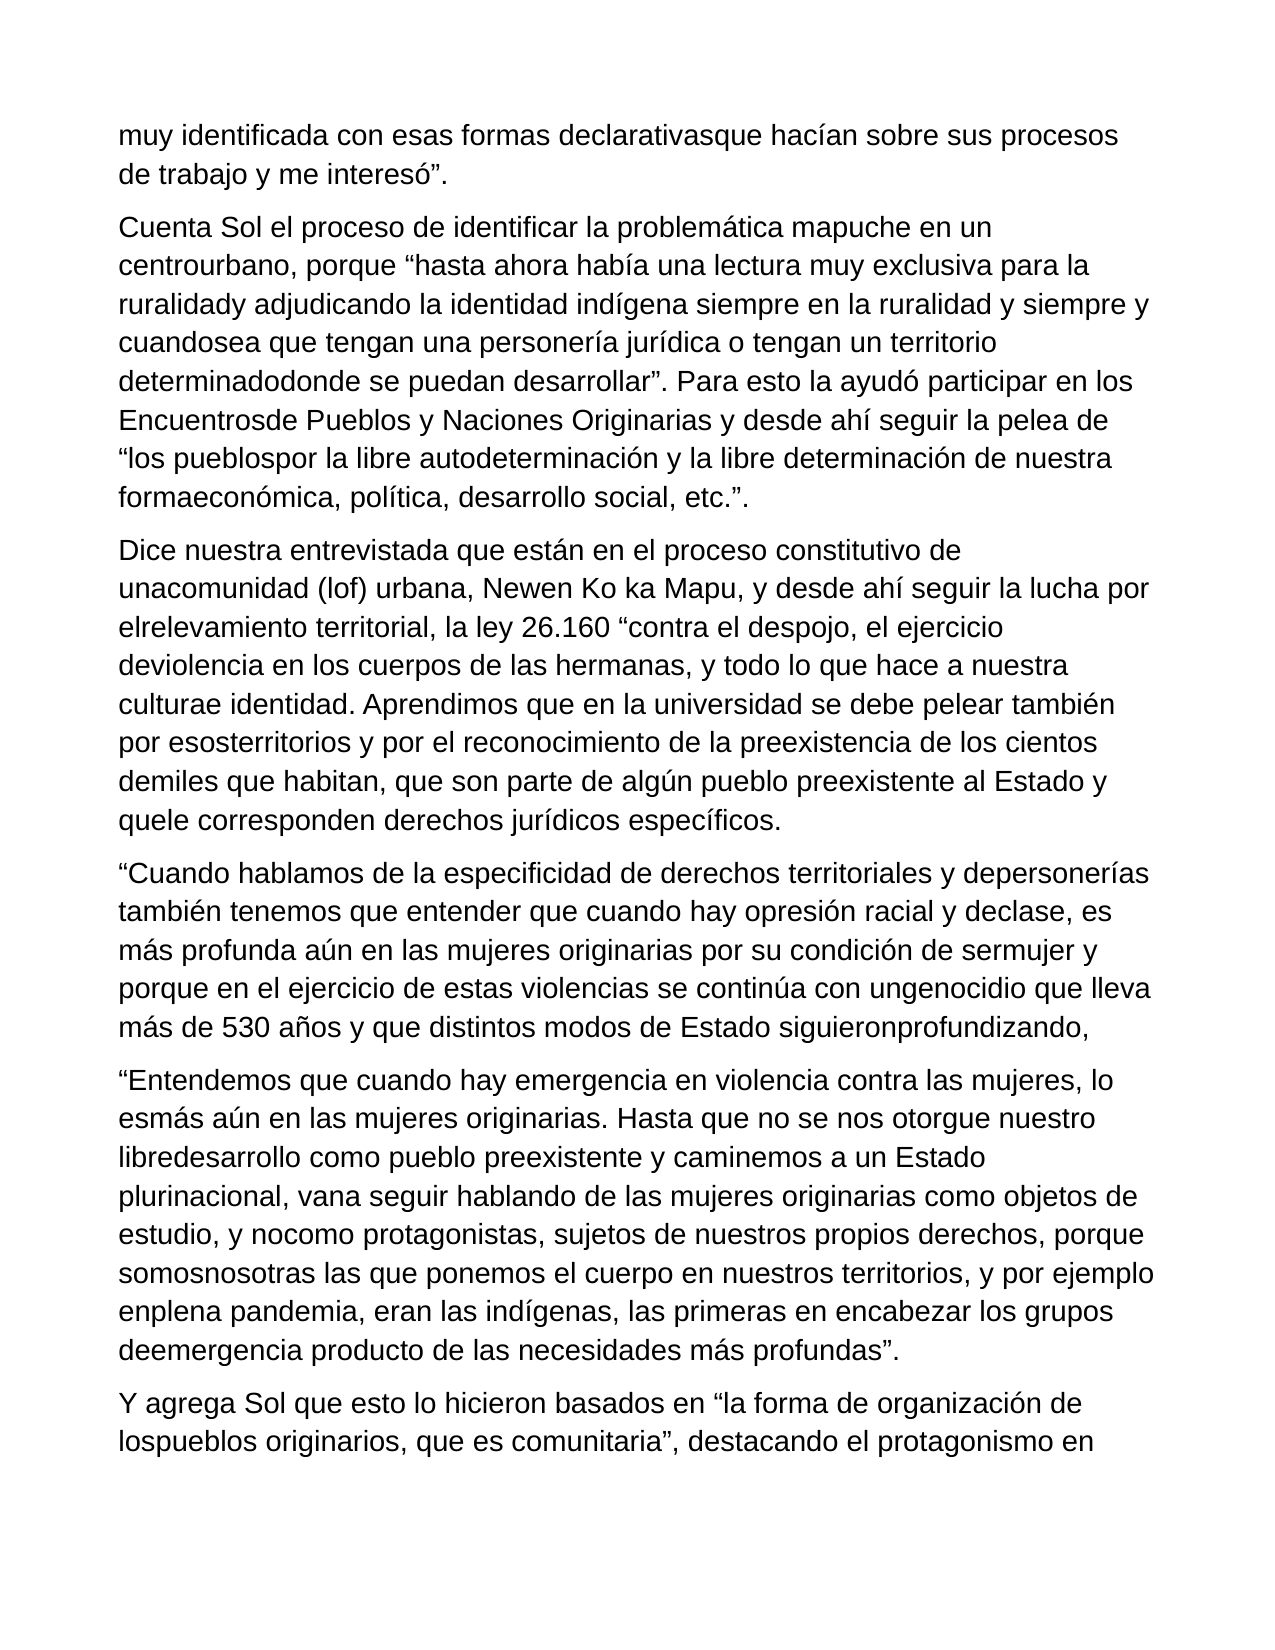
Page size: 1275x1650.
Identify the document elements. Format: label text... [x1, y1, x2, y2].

text muy identificada con esas formas declarativasque hacían sobre sus procesos de trabajo y me interesó”. [118, 118, 1157, 190]
text “Cuando hablamos de la especificidad de derechos territoriales y depersonerías también tenemos que entender que cuando hay opresión racial y declase, es más profunda aún en las mujeres originarias por su condición de sermujer y porque en el ejercicio de estas violencias se continúa con ungenocidio que lleva más de 530 años y que distintos modos de Estado siguieronprofundizando, [118, 856, 1157, 1043]
text “Entendemos que cuando hay emergencia en violencia contra las mujeres, lo esmás aún en las mujeres originarias. Hasta que no se nos otorgue nuestro libredesarrollo como pueblo preexistente y caminemos a un Estado plurinacional, vana seguir hablando de las mujeres originarias como objetos de estudio, y nocomo protagonistas, sujetos de nuestros propios derechos, porque somosnosotras las que ponemos el cuerpo en nuestros territorios, y por ejemplo enplena pandemia, eran las indígenas, las primeras en encabezar los grupos deemergencia producto de las necesidades más profundas”. [118, 1063, 1157, 1366]
text Cuenta Sol el proceso de identificar la problemática mapuche en un centrourbano, porque “hasta ahora había una lectura muy exclusiva para la ruralidady adjudicando la identidad indígena siempre en la ruralidad y siempre y cuandosea que tengan una personería jurídica o tengan un territorio determinadodonde se puedan desarrollar”. Para esto la ayudó participar en los Encuentrosde Pueblos y Naciones Originarias y desde ahí seguir la pelea de “los pueblospor la libre autodeterminación y la libre determinación de nuestra formaeconómica, política, desarrollo social, etc.”. [118, 210, 1157, 513]
text Dice nuestra entrevistada que están en el proceso constitutivo de unacomunidad (lof) urbana, Newen Ko ka Mapu, y desde ahí seguir la lucha por elrelevamiento territorial, la ley 26.160 “contra el despojo, el ejercicio deviolencia en los cuerpos de las hermanas, y todo lo que hace a nuestra culturae identidad. Aprendimos que en la universidad se debe pelear también por esosterritorios y por el reconocimiento de la preexistencia de los cientos demiles que habitan, que son parte de algún pueblo preexistente al Estado y quele corresponden derechos jurídicos específicos. [118, 533, 1157, 836]
text Y agrega Sol que esto lo hicieron basados en “la forma de organización de lospueblos originarios, que es comunitaria”, destacando el protagonismo en [118, 1386, 1157, 1458]
